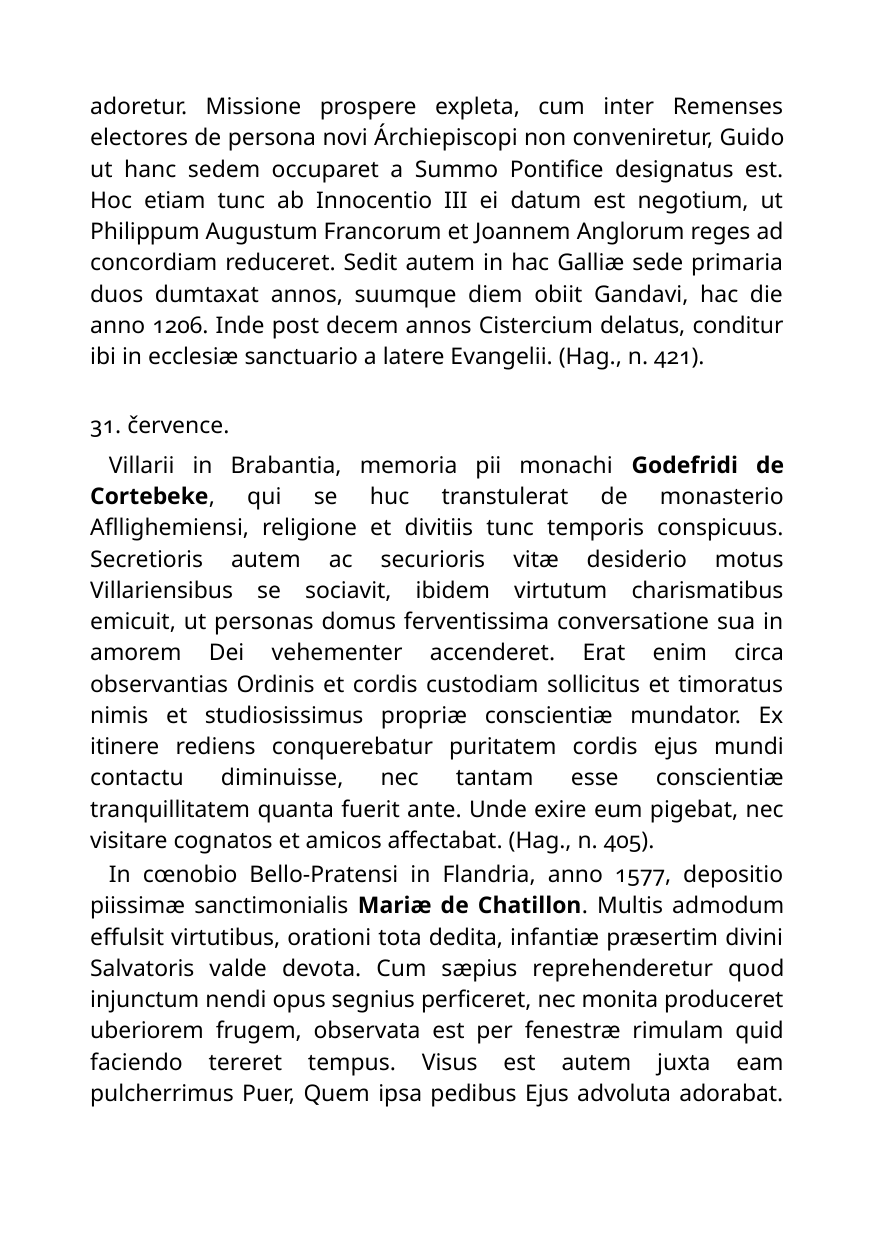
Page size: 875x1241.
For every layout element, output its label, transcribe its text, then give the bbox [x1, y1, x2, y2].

text adoretur. Missione prospere expleta, cum inter Remenses electores de persona novi Árchiepiscopi non con­veniretur, Guido ut hanc sedem occuparet a Summo Pontifice designatus est. Hoc etiam tunc ab Innocentio III ei datum est negotium, ut Philippum Augustum Francorum et Joannem Anglorum reges ad concordiam reduceret. Sedit autem in hac Galliæ sede primaria duos dumtaxat annos, suumque diem obiit Gandavi, hac die anno 1206. Inde post decem annos Cistercium delatus, conditur ibi in ecclesiæ sanctuario a latere Evangelii. (Hag., n. 421). [90, 90, 784, 371]
text In cœnobio Bello-Pratensi in Flandria, anno 1577, depositio piissimæ sanctimonialis Mariæ de Chatillon. Multis ad­modum effulsit virtutibus, orationi tota dedita, infantiæ præsertim divini Salvatoris valde devota. Cum sæpius repre­henderetur quod injunctum nendi opus segnius perficeret, nec monita produceret uberiorem frugem, observata est per fenestræ rimulam quid faciendo tereret tempus. Visus est autem juxta eam pulcherrimus Puer, Quem ipsa pedibus Ejus advoluta adorabat. [90, 858, 784, 1108]
text 31. července. [90, 408, 784, 440]
text Villarii in Brabantia, memoria pii monachi Godefridi de Cortebeke, qui se huc transtulerat de monasterio Afllighemiensi, religione et divitiis tunc temporis conspicuus. Secre­tioris autem ac securioris vitæ desiderio motus Villariensibus se sociavit, ibidem virtutum charismatibus emicuit, ut personas domus ferventissima conversatione sua in amorem Dei vehe­menter accenderet. Erat enim circa observantias Ordinis et cordis custodiam sollicitus et timoratus nimis et studiosissimus propriæ conscientiæ mundator. Ex itinere rediens conquere­batur puritatem cordis ejus mundi contactu diminuisse, nec tantam esse conscientiæ tranquillitatem quanta fuerit ante. Unde exire eum pigebat, nec visitare cognatos et amicos affectabat. (Hag., n. 405). [90, 449, 784, 855]
